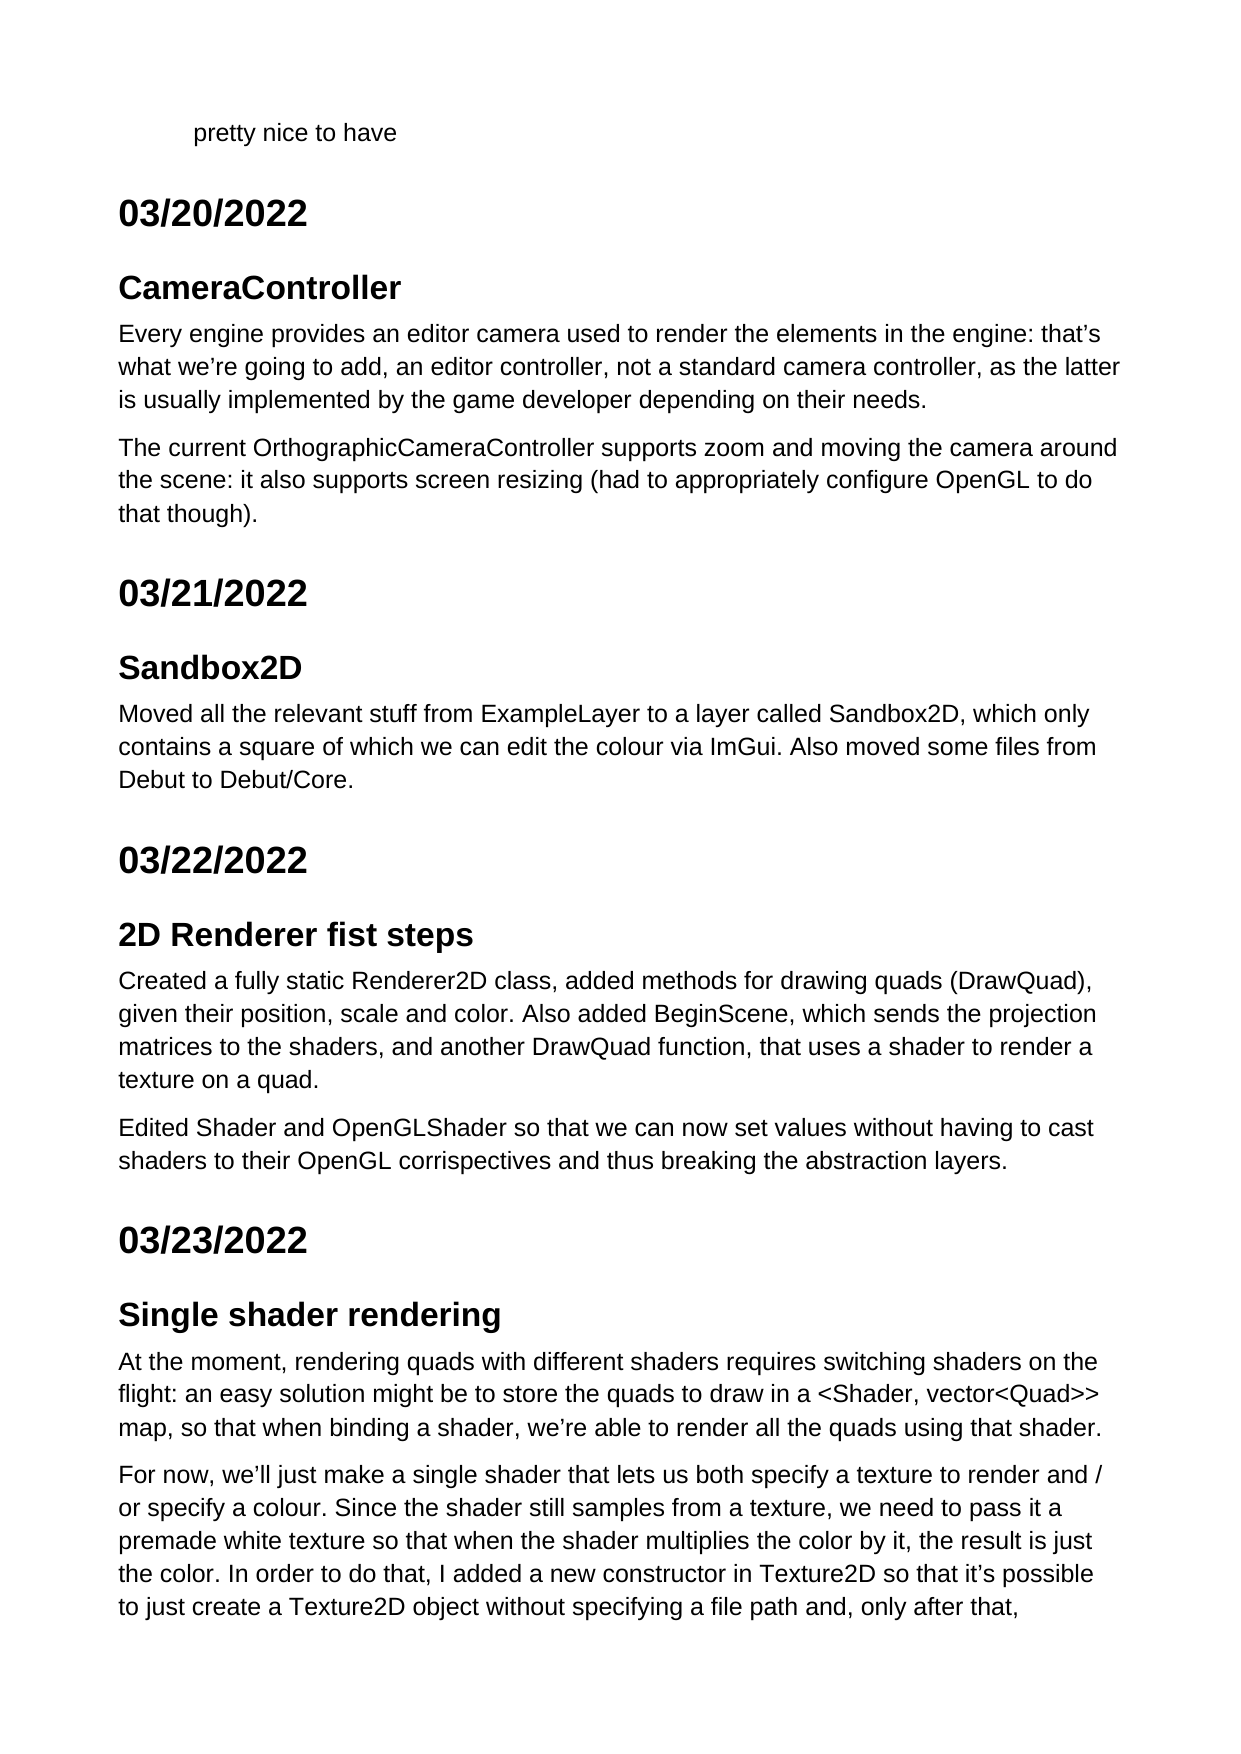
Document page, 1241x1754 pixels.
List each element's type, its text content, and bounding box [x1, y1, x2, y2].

text Created a fully static Renderer2D class, added methods for drawing quads (DrawQuad), given their position, scale and color. Also added BeginScene, which sends the projection matrices to the shaders, and another DrawQuad function, that uses a shader to render a texture on a quad. [118, 966, 1122, 1094]
text Every engine provides an editor camera used to render the elements in the engine: that’s what we’re going to add, an editor controller, not a standard camera controller, as the latter is usually implemented by the game developer depending on their needs. [118, 319, 1122, 414]
subtitle 03/23/2022 [118, 1218, 1122, 1262]
text Edited Shader and OpenGLShader so that we can now set values without having to cast shaders to their OpenGL corrispectives and thus breaking the abstraction layers. [118, 1113, 1122, 1174]
list pretty nice to have [156, 118, 1122, 147]
subtitle 2D Renderer fist steps [118, 915, 1122, 953]
subtitle CameraController [118, 268, 1122, 306]
text The current OrthographicCameraController supports zoom and moving the camera around the scene: it also supports screen resizing (had to appropriately configure OpenGL to do that though). [118, 432, 1122, 527]
subtitle 03/22/2022 [118, 838, 1122, 882]
subtitle Single shader rendering [118, 1295, 1122, 1334]
subtitle 03/21/2022 [118, 571, 1122, 615]
text At the moment, rendering quads with different shaders requires switching shaders on the flight: an easy solution might be to store the quads to draw in a <Shader, vector<Quad>> map, so that when binding a shader, we’re able to render all the quads using that shader. [118, 1346, 1122, 1441]
subtitle 03/20/2022 [118, 191, 1122, 234]
text Moved all the relevant stuff from ExampleLayer to a layer called Sandbox2D, which only contains a square of which we can edit the colour via ImGui. Also moved some files from Debut to Debut/Core. [118, 699, 1122, 794]
text For now, we’ll just make a single shader that lets us both specify a texture to render and / or specify a colour. Since the shader still samples from a texture, we need to pass it a premade white texture so that when the shader multiplies the color by it, the result is just the color. In order to do that, I added a new constructor in Texture2D so that it’s possible to just create a Texture2D object without specifying a file path and, only after that, [118, 1460, 1122, 1621]
subtitle Sandbox2D [118, 648, 1122, 687]
